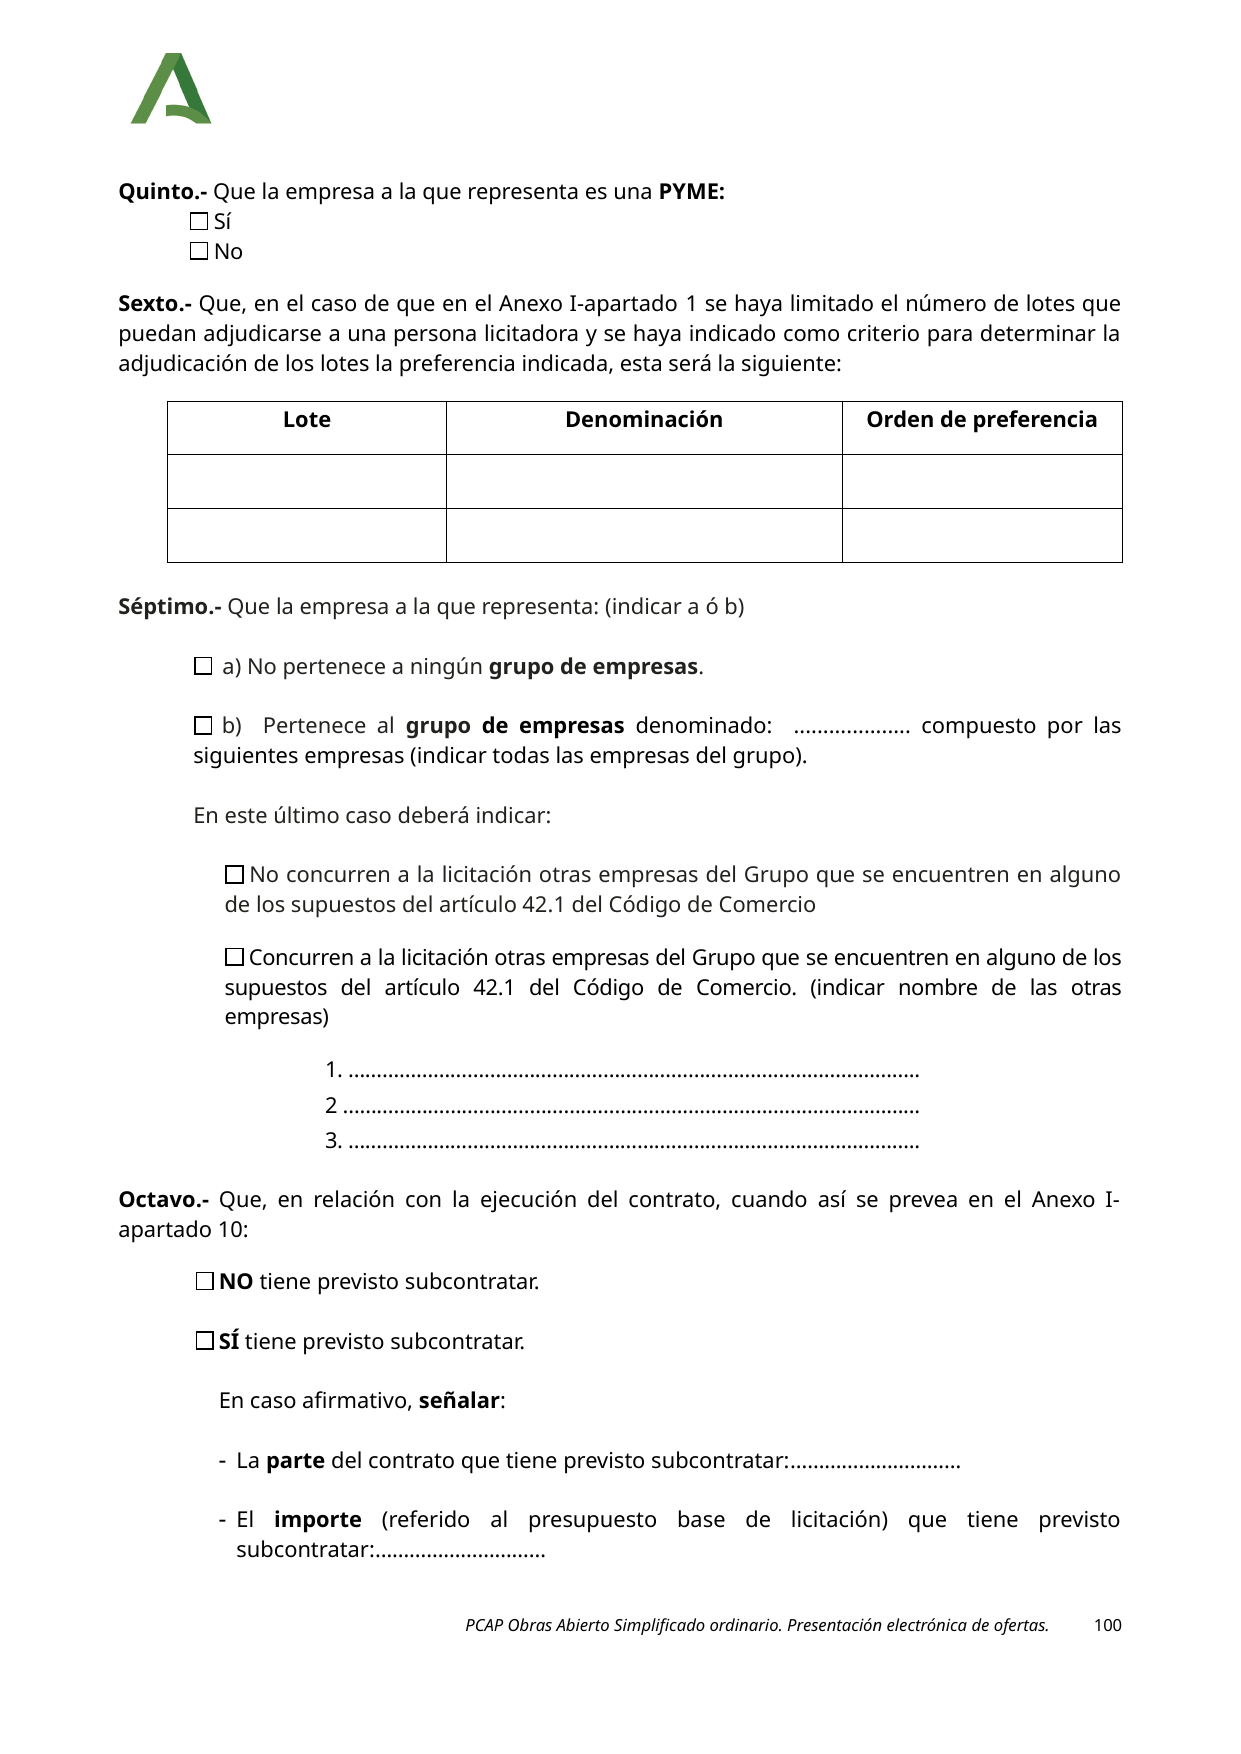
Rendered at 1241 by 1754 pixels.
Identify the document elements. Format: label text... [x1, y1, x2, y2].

list No concurren a la licitación otras empresas del Grupo que se encuentren en alguno de los supuestos del artículo 42.1 del Código de Comercio [189, 859, 1122, 919]
list El importe (referido al presupuesto base de licitación) que tiene previsto subcontratar:………………………… [218, 1504, 1122, 1564]
list La parte del contrato que tiene previsto subcontratar:………………………… [218, 1445, 1122, 1474]
text 2 ………………………………………………………………………………………... [325, 1089, 1122, 1119]
list Octavo.- Que, en relación con la ejecución del contrato, cuando así se prevea en el Anexo I-apartado 10: [118, 1184, 1122, 1243]
list Séptimo.- Que la empresa a la que representa: (indicar a ó b) [118, 591, 1122, 621]
table_header Orden de preferencia [843, 402, 1122, 454]
text SÍ tiene previsto subcontratar. [195, 1326, 1122, 1355]
table_cell [447, 509, 842, 562]
list a) No pertenece a ningún grupo de empresas. [156, 651, 1122, 681]
text 1. ……………………………………………………………………………………….. [325, 1054, 1122, 1084]
table_cell [168, 509, 446, 562]
list b) Pertenece al grupo de empresas denominado: .................... compuesto por las siguientes empresas (indicar todas las empresas del grupo). [156, 711, 1122, 770]
picture [127, 48, 216, 128]
table_cell [843, 509, 1122, 562]
table_cell [168, 455, 446, 508]
text En caso afirmativo, señalar: [159, 1385, 1122, 1415]
list 3. ……………………………………………………………………………………….. [325, 1125, 1122, 1155]
table_header Lote [168, 402, 446, 454]
text NO tiene previsto subcontratar. [195, 1266, 1122, 1296]
table_cell [447, 455, 842, 508]
table_header Denominación [447, 402, 842, 454]
text Sexto.- Que, en el caso de que en el Anexo I-apartado 1 se haya limitado el número de lotes que puedan adjudicarse a una persona licitadora y se haya indicado como criterio para determinar la adjudicación de los lotes la preferencia indicada, esta será la siguiente: [118, 288, 1122, 378]
text Sí [189, 206, 1122, 236]
text No [189, 236, 1122, 266]
list Concurren a la licitación otras empresas del Grupo que se encuentren en alguno de los supuestos del artículo 42.1 del Código de Comercio. (indicar nombre de las otras empresas) [189, 942, 1122, 1031]
table_cell [843, 455, 1122, 508]
text Quinto.- Que la empresa a la que representa es una PYME: [118, 176, 1122, 206]
list En este último caso deberá indicar: [156, 800, 1122, 830]
